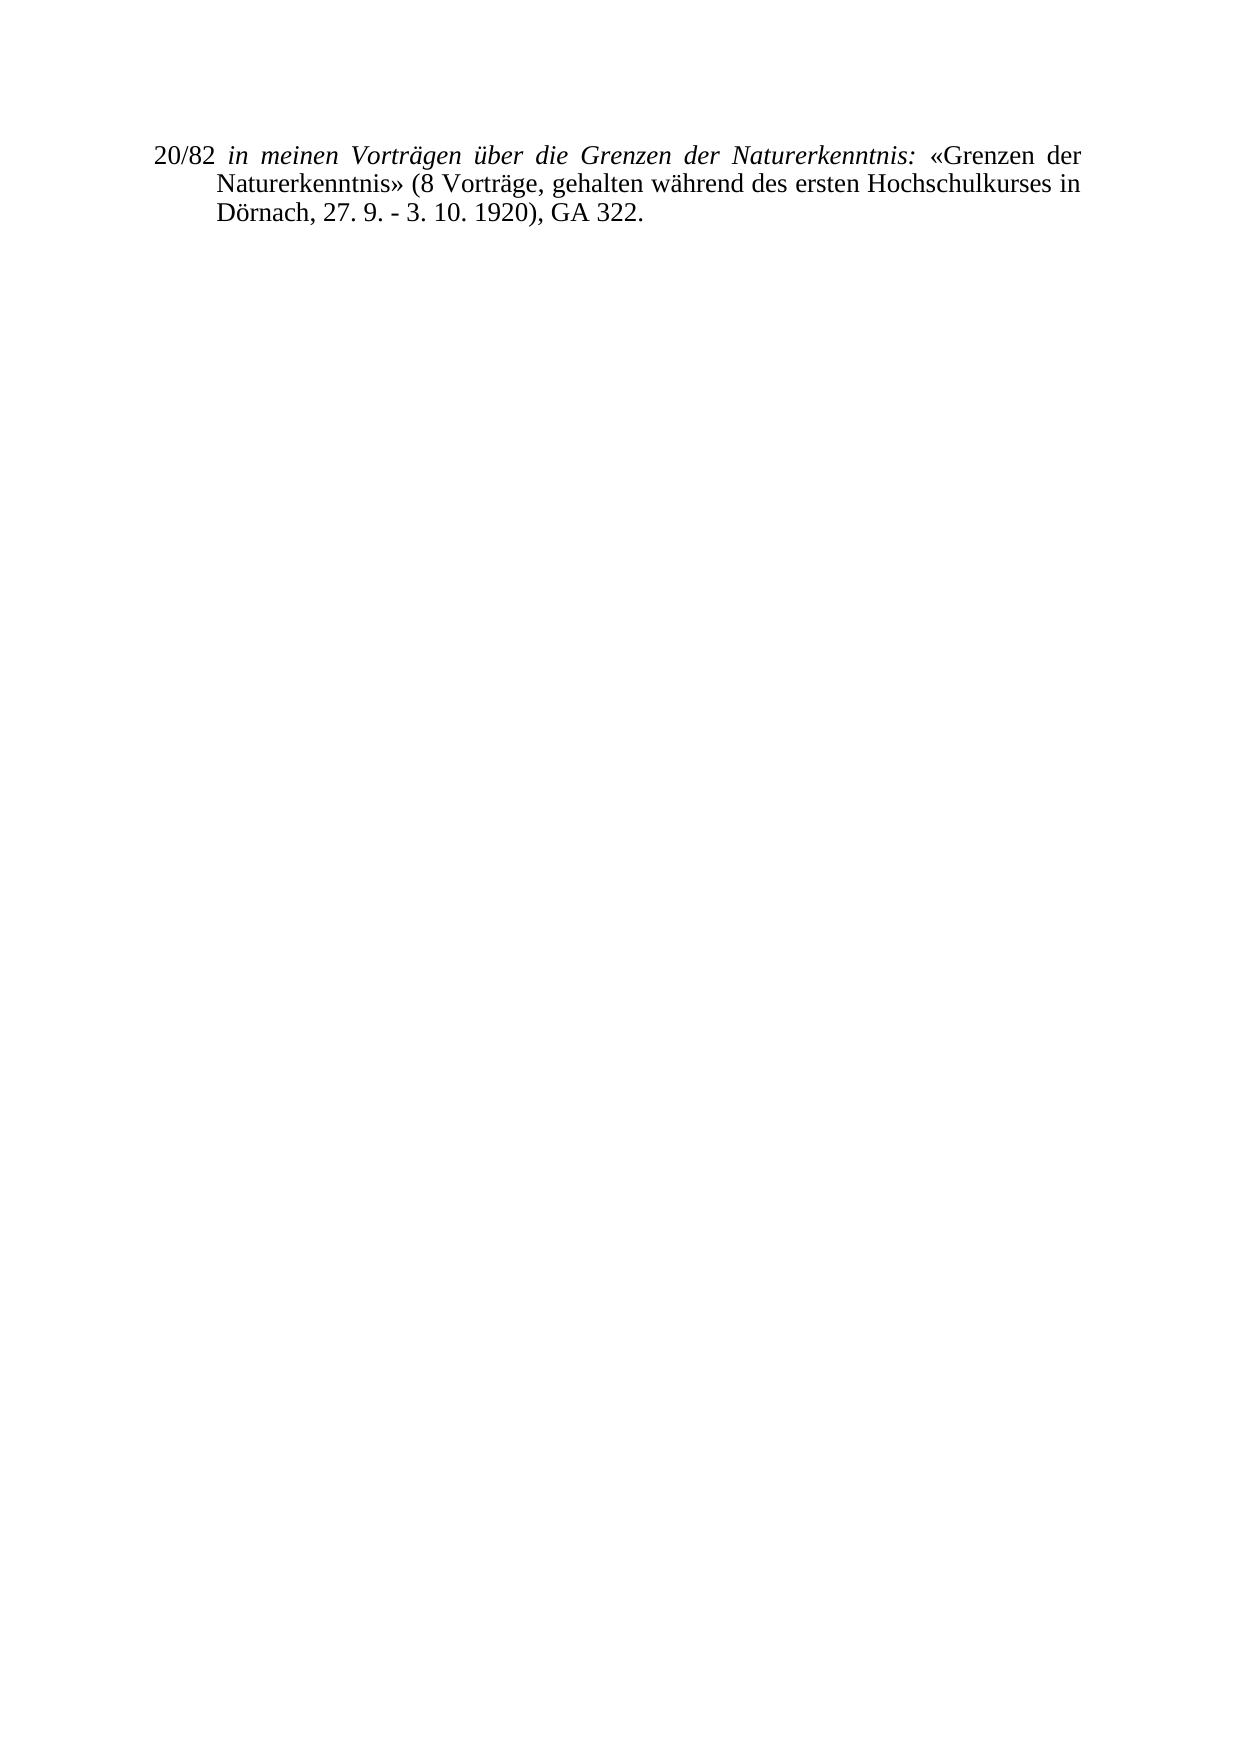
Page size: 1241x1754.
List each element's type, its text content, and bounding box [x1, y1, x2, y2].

text 20/82 in meinen Vorträgen über die Grenzen der Naturerkenntnis: «Grenzen der Naturerkenntnis» (8 Vorträge, gehalten während des ersten Hochschulkurses in Dörnach, 27. 9. - 3. 10. 1920), GA 322. [154, 142, 1081, 227]
